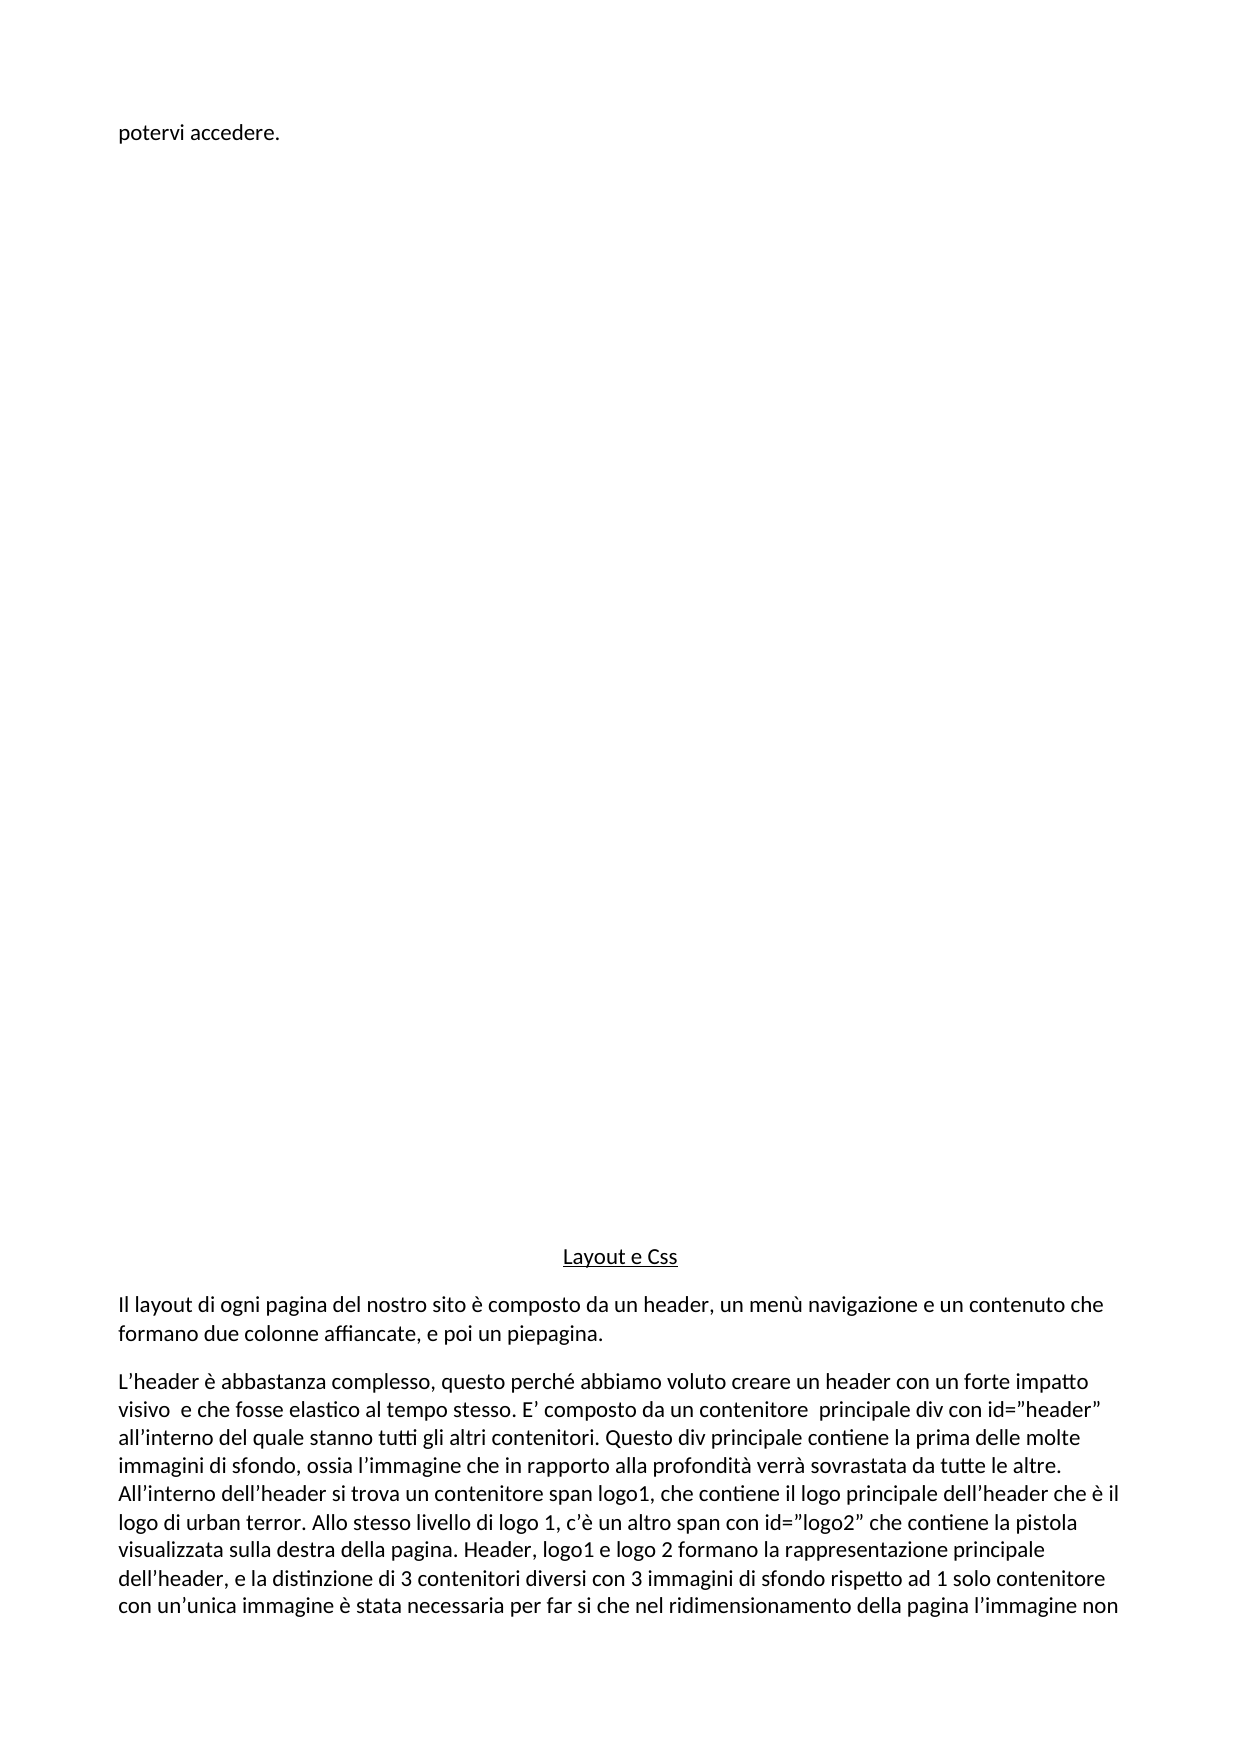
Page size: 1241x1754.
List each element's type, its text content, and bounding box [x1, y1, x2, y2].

text Layout e Css [118, 1242, 1122, 1270]
text Il layout di ogni pagina del nostro sito è composto da un header, un menù navigazione e un contenuto che formano due colonne affiancate, e poi un piepagina. [118, 1291, 1122, 1347]
text potervi accedere. [118, 118, 1122, 146]
text L’header è abbastanza complesso, questo perché abbiamo voluto creare un header con un forte impatto visivo e che fosse elastico al tempo stesso. E’ composto da un contenitore principale div con id=”header” all’interno del quale stanno tutti gli altri contenitori. Questo div principale contiene la prima delle molte immagini di sfondo, ossia l’immagine che in rapporto alla profondità verrà sovrastata da tutte le altre. All’interno dell’header si trova un contenitore span logo1, che contiene il logo principale dell’header che è il logo di urban terror. Allo stesso livello di logo 1, c’è un altro span con id=”logo2” che contiene la pistola visualizzata sulla destra della pagina. Header, logo1 e logo 2 formano la rappresentazione principale dell’header, e la distinzione di 3 contenitori diversi con 3 immagini di sfondo rispetto ad 1 solo contenitore con un’unica immagine è stata necessaria per far si che nel ridimensionamento della pagina l’immagine non [118, 1367, 1122, 1620]
